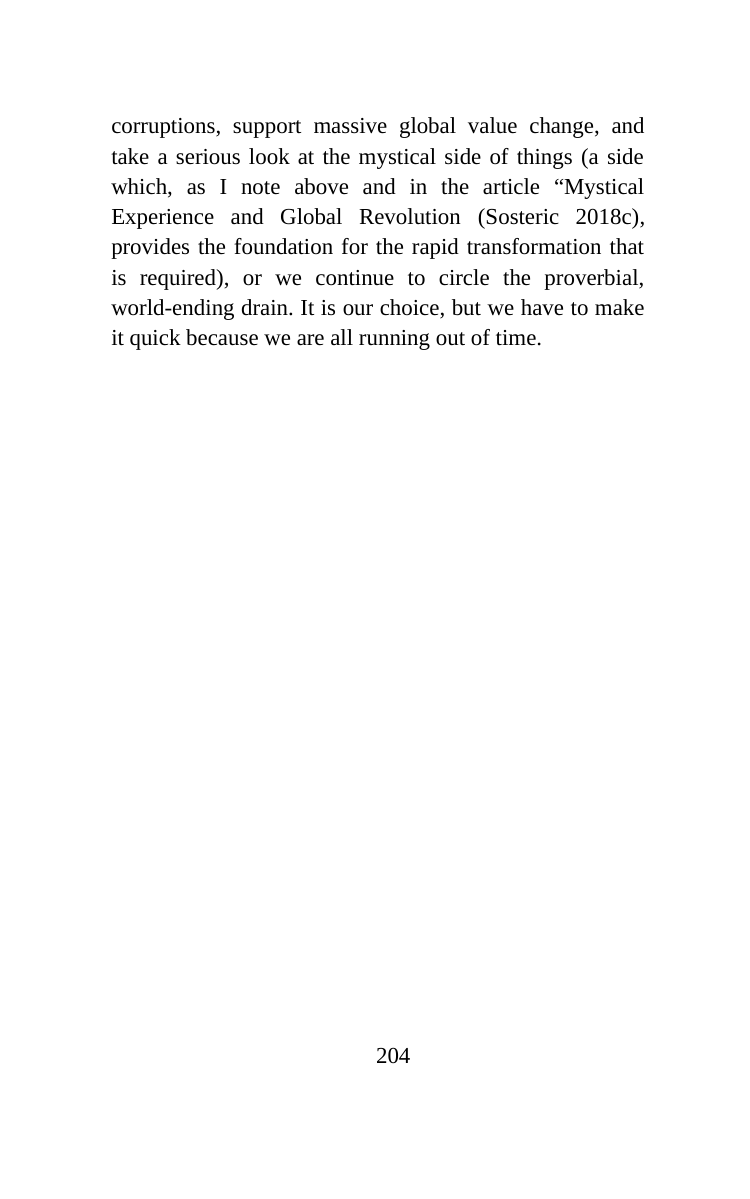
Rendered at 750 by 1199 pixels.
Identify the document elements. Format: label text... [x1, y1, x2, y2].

text corruptions, support massive global value change, and take a serious look at the mystical side of things (a side which, as I note above and in the article “Mystical Experience and Global Revolution (Sosteric 2018c), provides the foundation for the rapid transformation that is required), or we continue to circle the proverbial, world-ending drain. It is our choice, but we have to make it quick because we are all running out of time. [111, 112, 645, 350]
